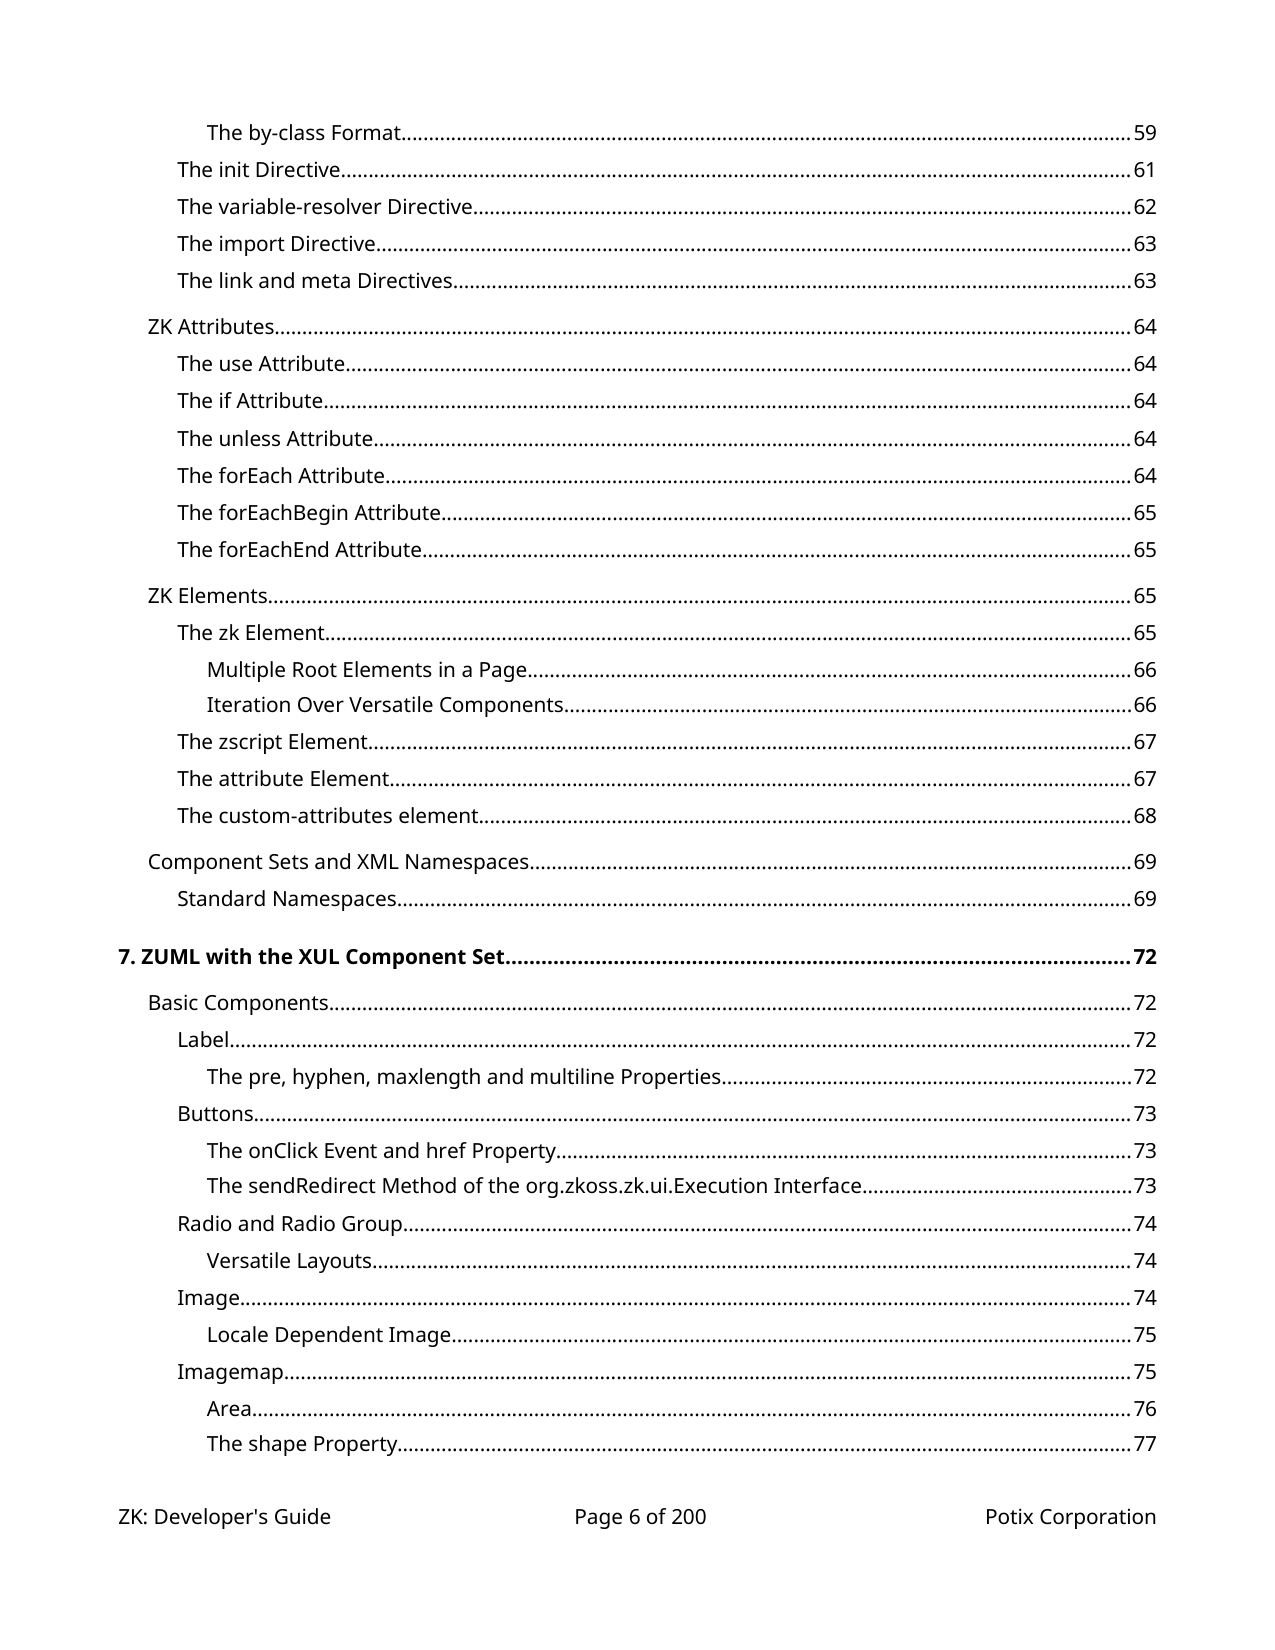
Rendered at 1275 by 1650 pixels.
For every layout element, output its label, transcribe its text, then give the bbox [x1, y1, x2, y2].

text Radio and Radio Group 74 [177, 1209, 1157, 1237]
text The by-class Format 59 [207, 118, 1157, 146]
text The attribute Element 67 [177, 764, 1157, 793]
text The init Directive 61 [177, 155, 1157, 183]
text The shape Property 77 [207, 1429, 1157, 1458]
text Image 74 [177, 1283, 1157, 1311]
text Label 72 [177, 1025, 1157, 1053]
text Component Sets and XML Namespaces 69 [148, 847, 1157, 876]
text Buttons 73 [177, 1099, 1157, 1128]
text The use Attribute 64 [177, 349, 1157, 378]
text Iteration Over Versatile Components 66 [207, 690, 1157, 718]
text The forEachEnd Attribute 65 [177, 535, 1157, 563]
text The custom-attributes element 68 [177, 801, 1157, 830]
text ZK Attributes 64 [148, 312, 1157, 341]
text The forEach Attribute 64 [177, 461, 1157, 489]
text Standard Namespaces 69 [177, 884, 1157, 913]
text Area 76 [207, 1394, 1157, 1422]
text Multiple Root Elements in a Page 66 [207, 655, 1157, 683]
text The link and meta Directives 63 [177, 266, 1157, 295]
text The variable-resolver Directive 62 [177, 192, 1157, 221]
text The import Directive 63 [177, 229, 1157, 258]
text 7. ZUML with the XUL Component Set 72 [118, 942, 1157, 970]
text The zscript Element 67 [177, 727, 1157, 756]
text Basic Components 72 [148, 988, 1157, 1016]
text The if Attribute 64 [177, 387, 1157, 415]
text The sendRedirect Method of the org.zkoss.zk.ui.Execution Interface 73 [207, 1172, 1157, 1200]
text The pre, hyphen, maxlength and multiline Properties 72 [207, 1062, 1157, 1091]
text Versatile Layouts 74 [207, 1246, 1157, 1274]
text ZK Elements 65 [148, 581, 1157, 609]
text Locale Dependent Image 75 [207, 1320, 1157, 1348]
text The forEachBegin Attribute 65 [177, 498, 1157, 526]
text Imagemap 75 [177, 1357, 1157, 1385]
text The onClick Event and href Property 73 [207, 1136, 1157, 1165]
text The unless Attribute 64 [177, 424, 1157, 452]
text The zk Element 65 [177, 618, 1157, 646]
